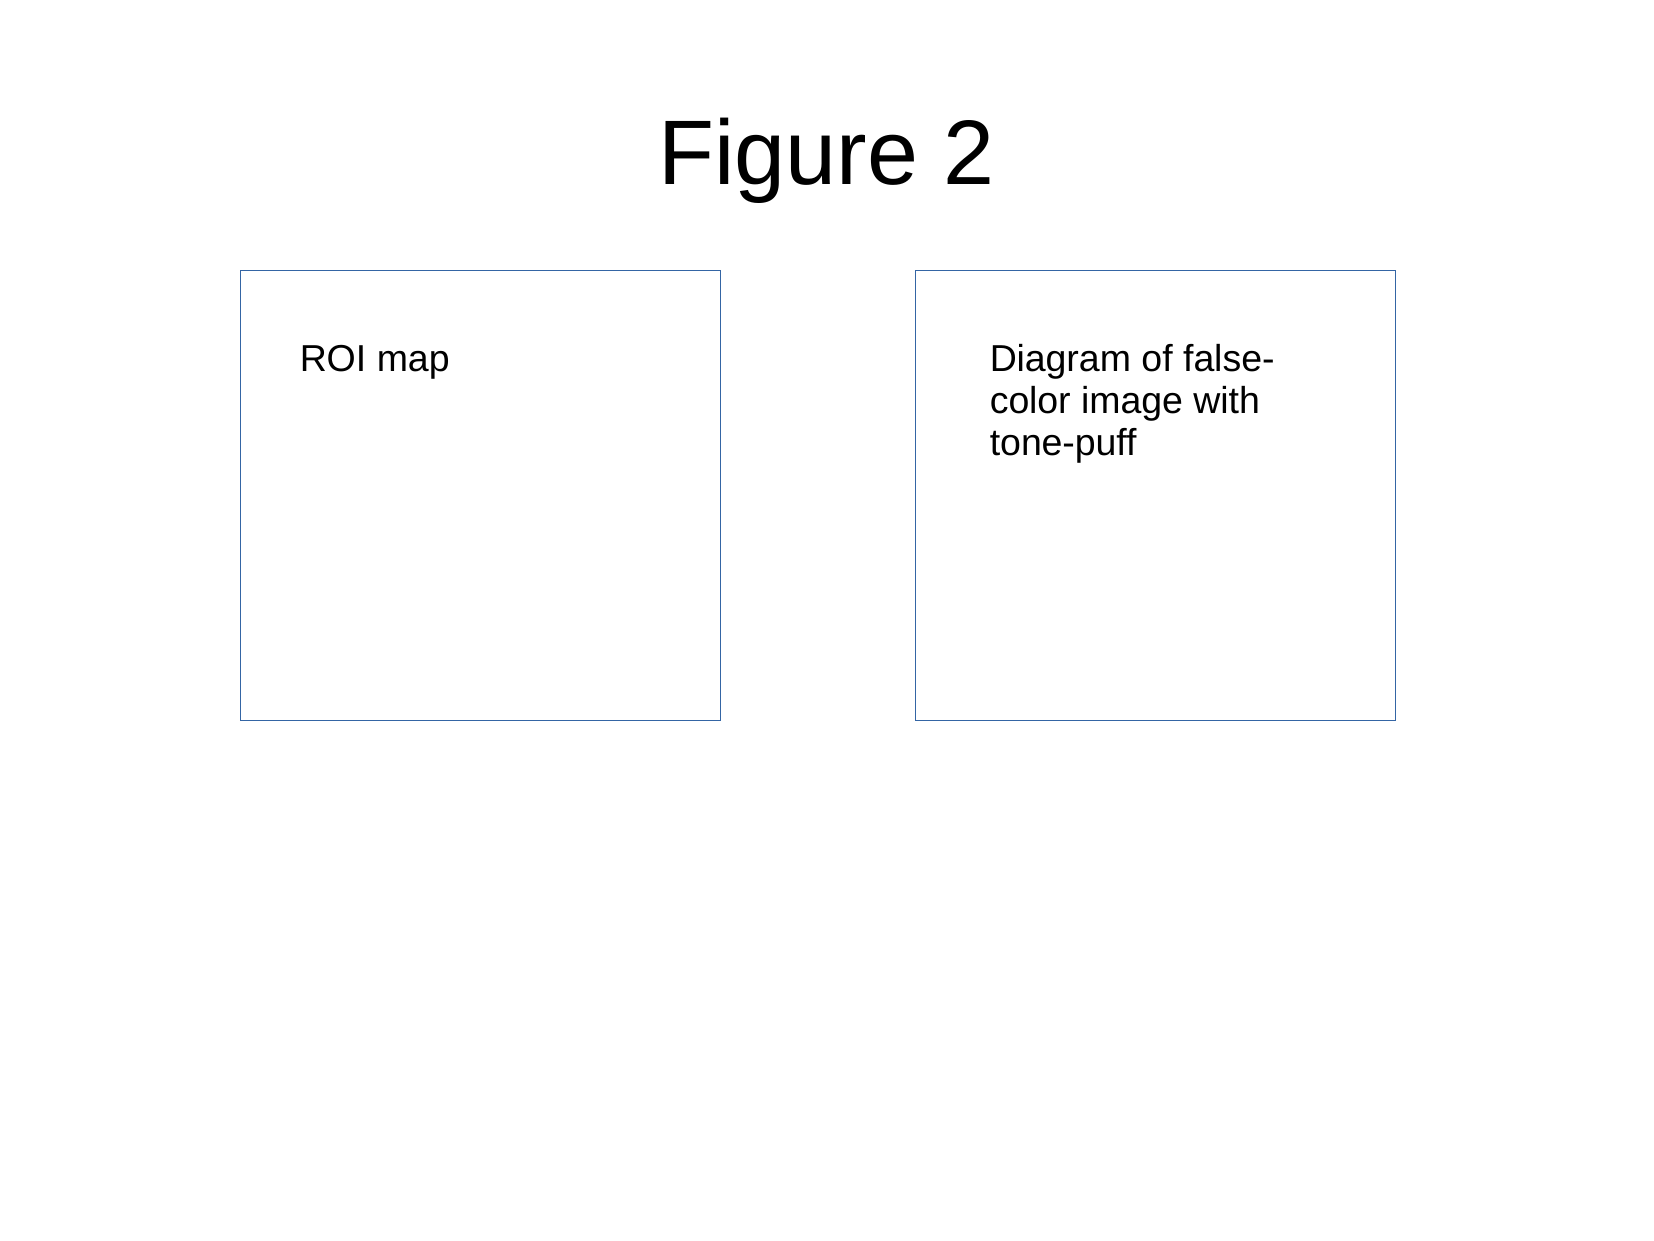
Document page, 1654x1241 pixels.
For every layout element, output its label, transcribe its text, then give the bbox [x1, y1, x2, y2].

title Figure 2 [82, 49, 1571, 257]
text_box ROI map [285, 330, 661, 387]
text_box Diagram of false-color image with tone-puff [975, 330, 1351, 471]
